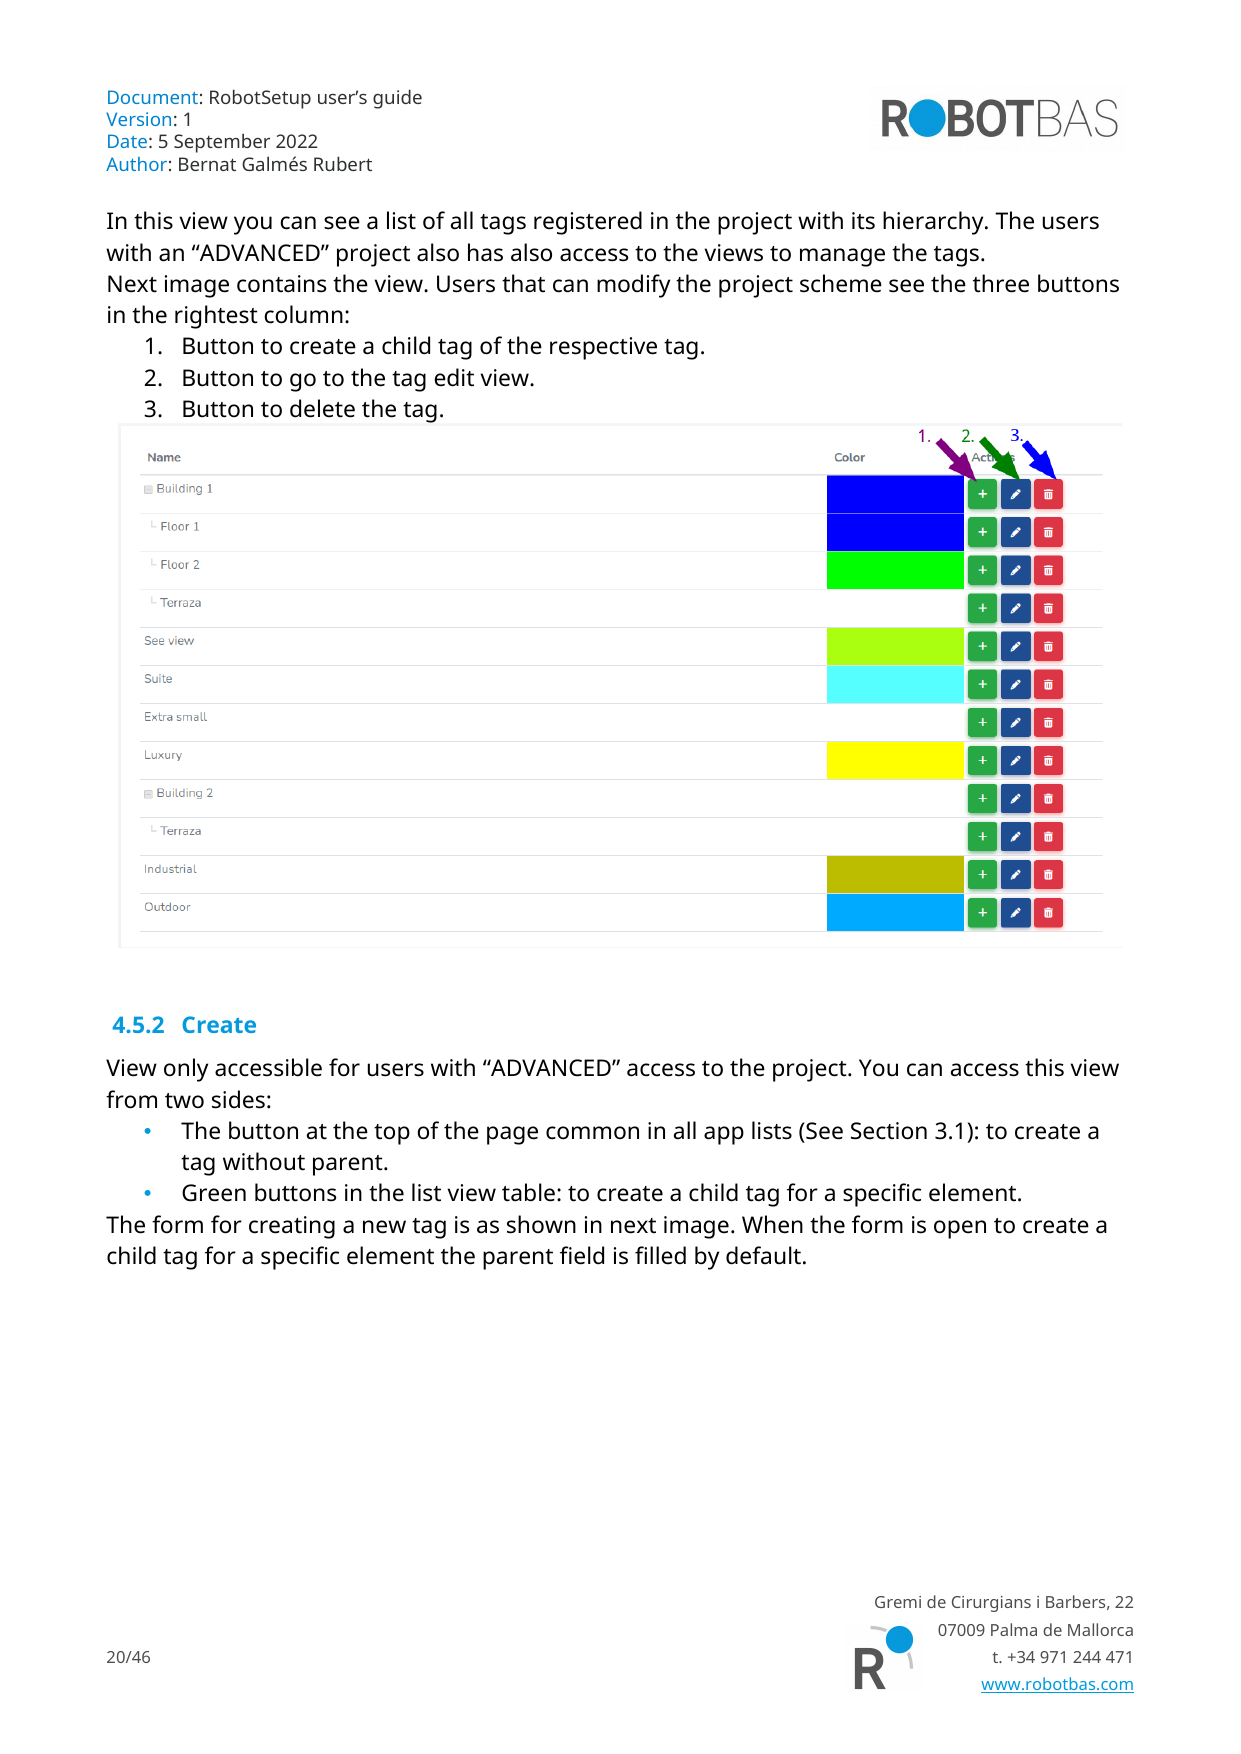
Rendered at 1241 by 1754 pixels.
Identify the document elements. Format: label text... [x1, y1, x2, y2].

picture [118, 423, 1123, 948]
list Button to go to the tag edit view. [144, 361, 1134, 393]
list The button at the top of the page common in all app lists (See Section 3.1): to create a tag without parent. [144, 1115, 1134, 1177]
text The form for creating a new tag is as shown in next image. When the form is open to create a child tag for a specific element the parent field is filled by default. [106, 1208, 1134, 1271]
picture [869, 86, 1125, 153]
list Button to delete the tag. [144, 393, 1134, 424]
subtitle Create [106, 1009, 1134, 1040]
picture [844, 1623, 923, 1692]
text View only accessible for users with “ADVANCED” access to the project. You can access this view from two sides: [106, 1052, 1134, 1115]
list Green buttons in the list view table: to create a child tag for a specific element. [144, 1177, 1134, 1208]
text Next image contains the view. Users that can modify the project scheme see the three buttons in the rightest column: [106, 268, 1134, 330]
text In this view you can see a list of all tags registered in the project with its hierarchy. The users with an “ADVANCED” project also has also access to the views to manage the tags. [106, 205, 1134, 268]
list Button to create a child tag of the respective tag. [144, 330, 1134, 361]
